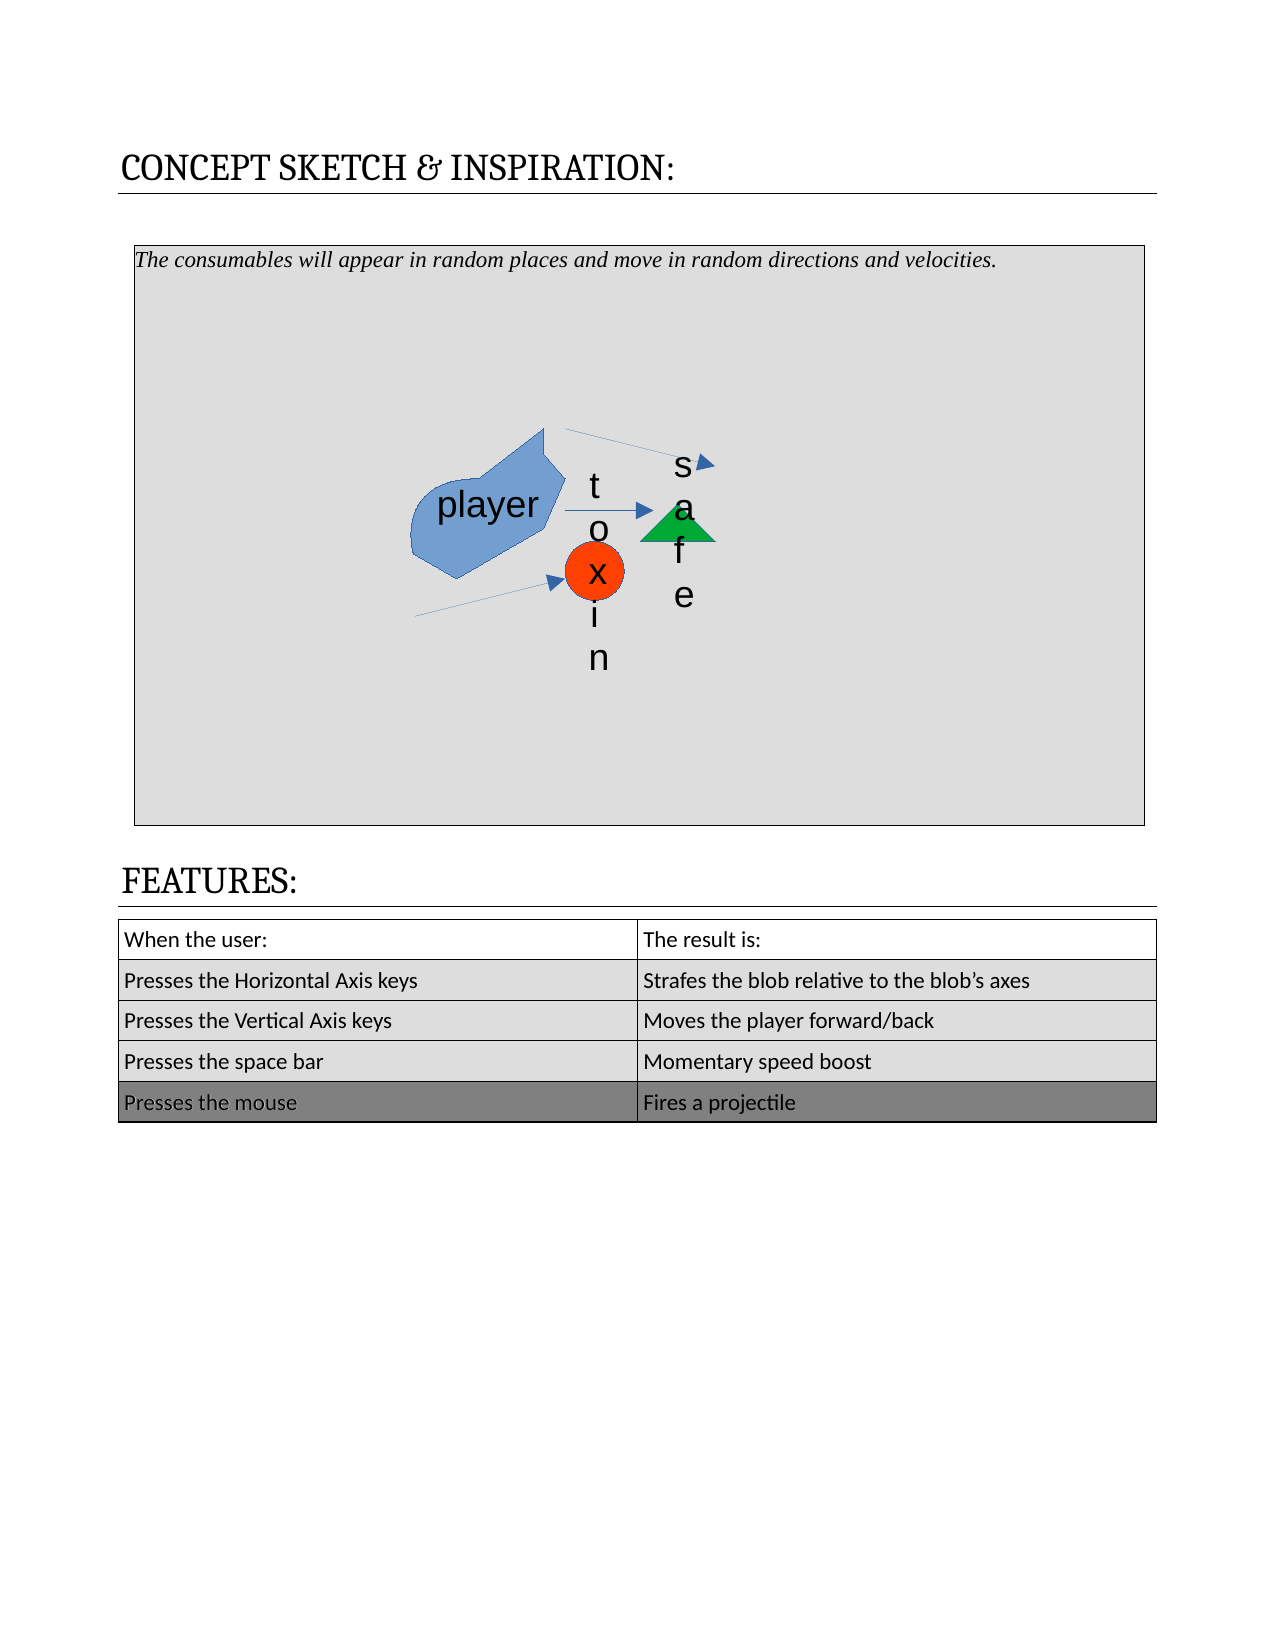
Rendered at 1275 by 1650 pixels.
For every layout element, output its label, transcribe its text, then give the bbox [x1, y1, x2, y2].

table_cell Presses the space bar [119, 1041, 637, 1081]
table_header When the user: [119, 920, 637, 959]
subtitle Features: [118, 856, 1157, 906]
table_cell Presses the mouse [119, 1082, 637, 1121]
table_cell Momentary speed boost [638, 1041, 1156, 1081]
table_cell Presses the Horizontal Axis keys [119, 960, 637, 1000]
table_cell Fires a projectile [638, 1082, 1156, 1121]
table_cell Moves the player forward/back [638, 1001, 1156, 1040]
table_cell Strafes the blob relative to the blob’s axes [638, 960, 1156, 1000]
table_cell Presses the Vertical Axis keys [119, 1001, 637, 1040]
table_header The result is: [638, 920, 1156, 959]
subtitle Concept sketch & inspiration: [118, 143, 1157, 193]
